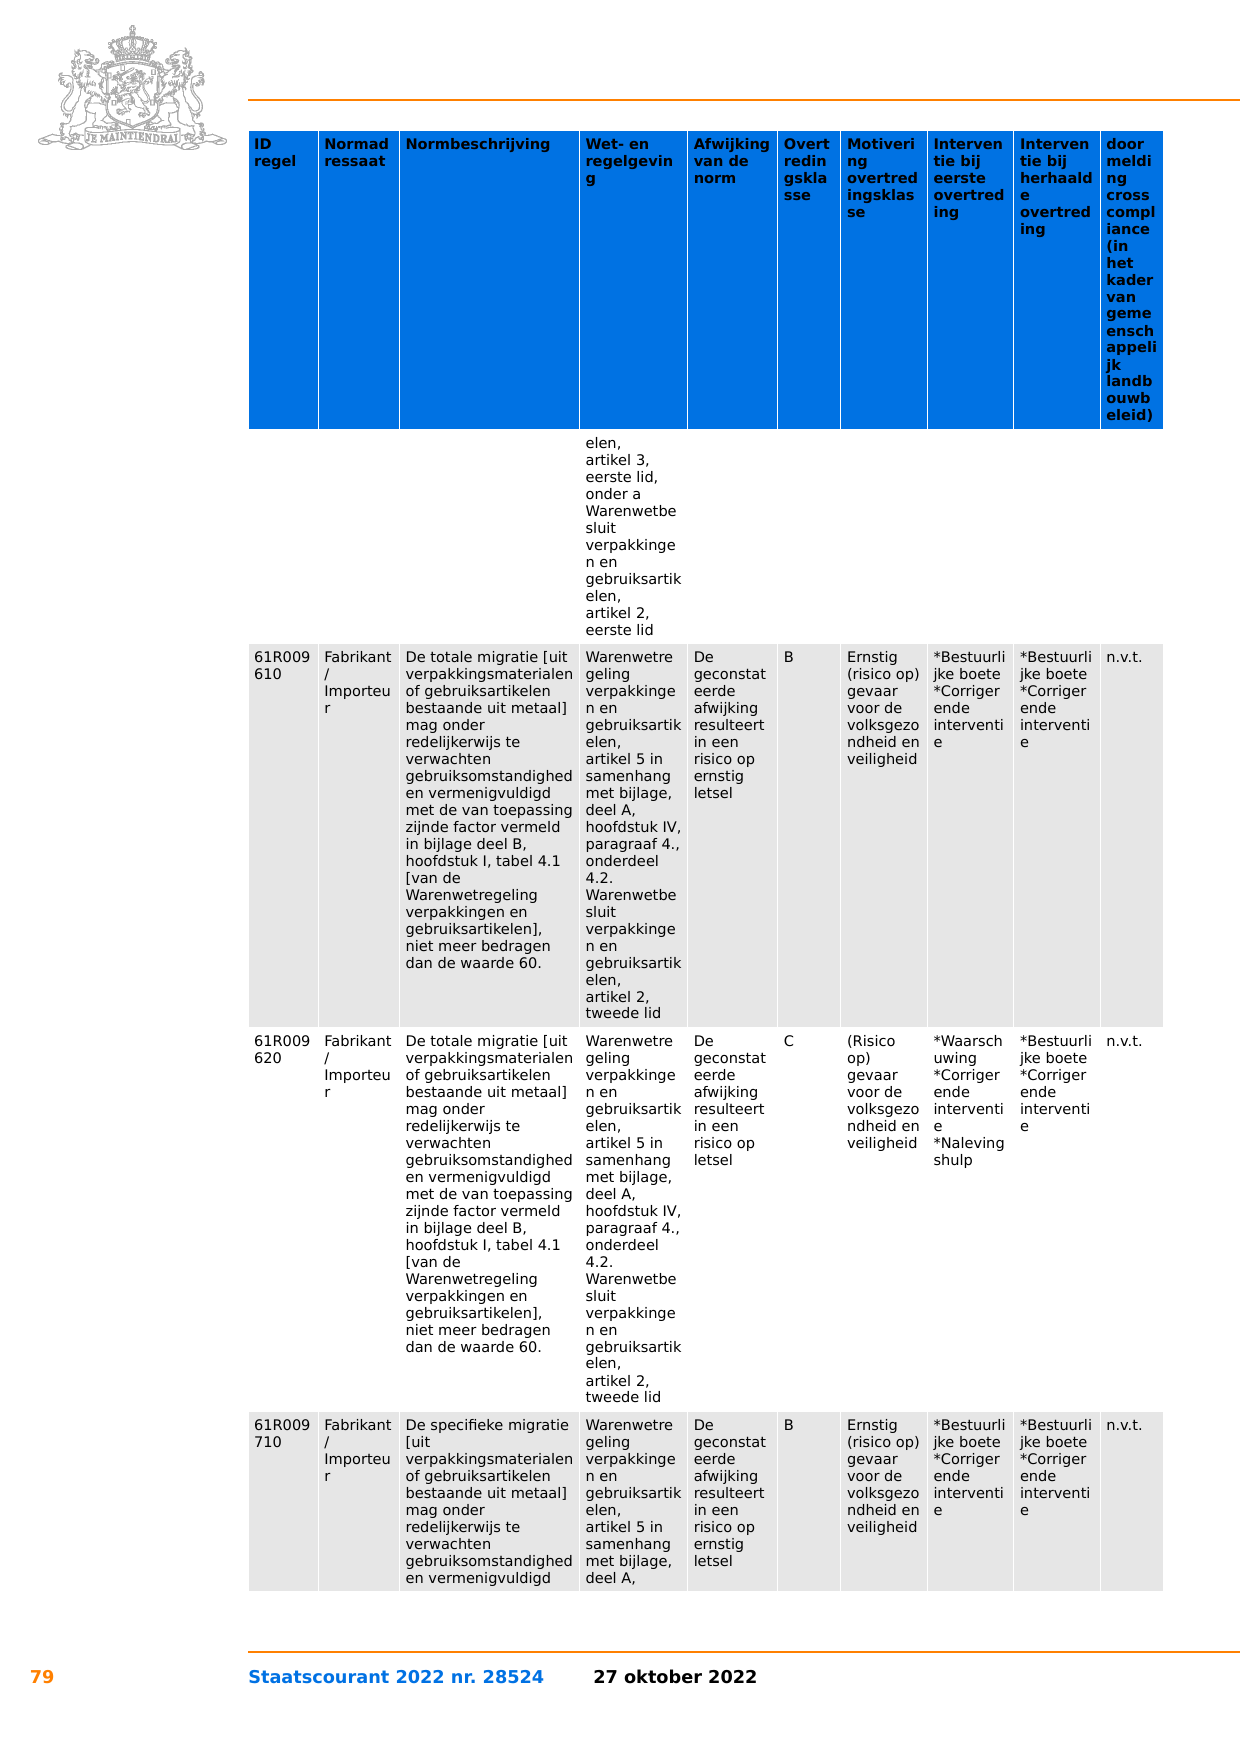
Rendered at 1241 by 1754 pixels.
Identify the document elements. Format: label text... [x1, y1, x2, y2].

table_cell Fabrikant / Importeur [319, 1028, 399, 1411]
table_cell n.v.t. [1101, 644, 1163, 1027]
picture [38, 25, 227, 150]
table_header Motivering overtredingsklasse [841, 131, 927, 429]
table_cell *Bestuurlijke boete *Corrigerende interventie [1014, 1412, 1100, 1591]
table_header Overtredingsklasse [778, 131, 840, 429]
table_cell Ernstig (risico op) gevaar voor de volksgezondheid en veiligheid [841, 1412, 927, 1591]
table_cell Warenwetregeling verpakkingen en gebruiksartikelen, artikel 5 in samenhang met bijlage, deel A, [580, 1412, 687, 1591]
table_cell De specifieke migratie [uit verpakkingsmaterialen of gebruiksartikelen bestaande uit metaal] mag onder redelijkerwijs te verwachten gebruiksomstandigheden vermenigvuldigd [400, 1412, 579, 1591]
table_header Interventie bij herhaalde overtreding [1014, 131, 1100, 429]
table_cell *Waarschuwing *Corrigerende interventie *Nalevingshulp [928, 1028, 1013, 1411]
table_cell [928, 430, 1013, 643]
table_cell De geconstateerde afwijking resulteert in een risico op letsel [688, 1028, 777, 1411]
table_cell B [778, 1412, 840, 1591]
table_header Wet- en regelgeving [580, 131, 687, 429]
table_cell De totale migratie [uit verpakkingsmaterialen of gebruiksartikelen bestaande uit metaal] mag onder redelijkerwijs te verwachten gebruiksomstandigheden vermenigvuldigd met de van toepassing zijnde factor vermeld in bijlage deel B, hoofdstuk I, tabel 4.1 [van de Warenwetregeling verpakkingen en gebruiksartikelen], niet meer bedragen dan de waarde 60. [400, 644, 579, 1027]
table_header ID regel [249, 131, 318, 429]
table_cell [1101, 430, 1163, 643]
table_cell Ernstig (risico op) gevaar voor de volksgezondheid en veiligheid [841, 644, 927, 1027]
table_header Normadressaat [319, 131, 399, 429]
table_cell [400, 430, 579, 643]
table_cell *Bestuurlijke boete *Corrigerende interventie [928, 644, 1013, 1027]
table_header Afwijking van de norm [688, 131, 777, 429]
table_header Interventie bij eerste overtreding [928, 131, 1013, 429]
table_cell De totale migratie [uit verpakkingsmaterialen of gebruiksartikelen bestaande uit metaal] mag onder redelijkerwijs te verwachten gebruiksomstandigheden vermenigvuldigd met de van toepassing zijnde factor vermeld in bijlage deel B, hoofdstuk I, tabel 4.1 [van de Warenwetregeling verpakkingen en gebruiksartikelen], niet meer bedragen dan de waarde 60. [400, 1028, 579, 1411]
table_cell elen, artikel 3, eerste lid, onder a Warenwetbesluit verpakkingen en gebruiksartikelen, artikel 2, eerste lid [580, 430, 687, 643]
table_cell n.v.t. [1101, 1028, 1163, 1411]
table_cell Fabrikant / Importeur [319, 1412, 399, 1591]
table_cell 61R009620 [249, 1028, 318, 1411]
table_cell C [778, 1028, 840, 1411]
table_header doormelding cross compliance (in het kader van gemeenschappelijk landbouwbeleid) [1101, 131, 1163, 429]
table_cell [1014, 430, 1100, 643]
table_cell Warenwetregeling verpakkingen en gebruiksartikelen, artikel 5 in samenhang met bijlage, deel A, hoofdstuk IV, paragraaf 4., onderdeel 4.2. Warenwetbesluit verpakkingen en gebruiksartikelen, artikel 2, tweede lid [580, 1028, 687, 1411]
table_cell [841, 430, 927, 643]
table_cell Fabrikant / Importeur [319, 644, 399, 1027]
table_cell 61R009710 [249, 1412, 318, 1591]
table_cell De geconstateerde afwijking resulteert in een risico op ernstig letsel [688, 1412, 777, 1591]
table_cell [319, 430, 399, 643]
table_cell 61R009610 [249, 644, 318, 1027]
table_cell [249, 430, 318, 643]
table_cell Warenwetregeling verpakkingen en gebruiksartikelen, artikel 5 in samenhang met bijlage, deel A, hoofdstuk IV, paragraaf 4., onderdeel 4.2. Warenwetbesluit verpakkingen en gebruiksartikelen, artikel 2, tweede lid [580, 644, 687, 1027]
table_header Normbeschrijving [400, 131, 579, 429]
table_cell [778, 430, 840, 643]
table_cell [688, 430, 777, 643]
table_cell B [778, 644, 840, 1027]
table_cell De geconstateerde afwijking resulteert in een risico op ernstig letsel [688, 644, 777, 1027]
table_cell *Bestuurlijke boete *Corrigerende interventie [1014, 644, 1100, 1027]
table_cell n.v.t. [1101, 1412, 1163, 1591]
table_cell *Bestuurlijke boete *Corrigerende interventie [928, 1412, 1013, 1591]
table_cell (Risico op) gevaar voor de volksgezondheid en veiligheid [841, 1028, 927, 1411]
table_cell *Bestuurlijke boete *Corrigerende interventie [1014, 1028, 1100, 1411]
